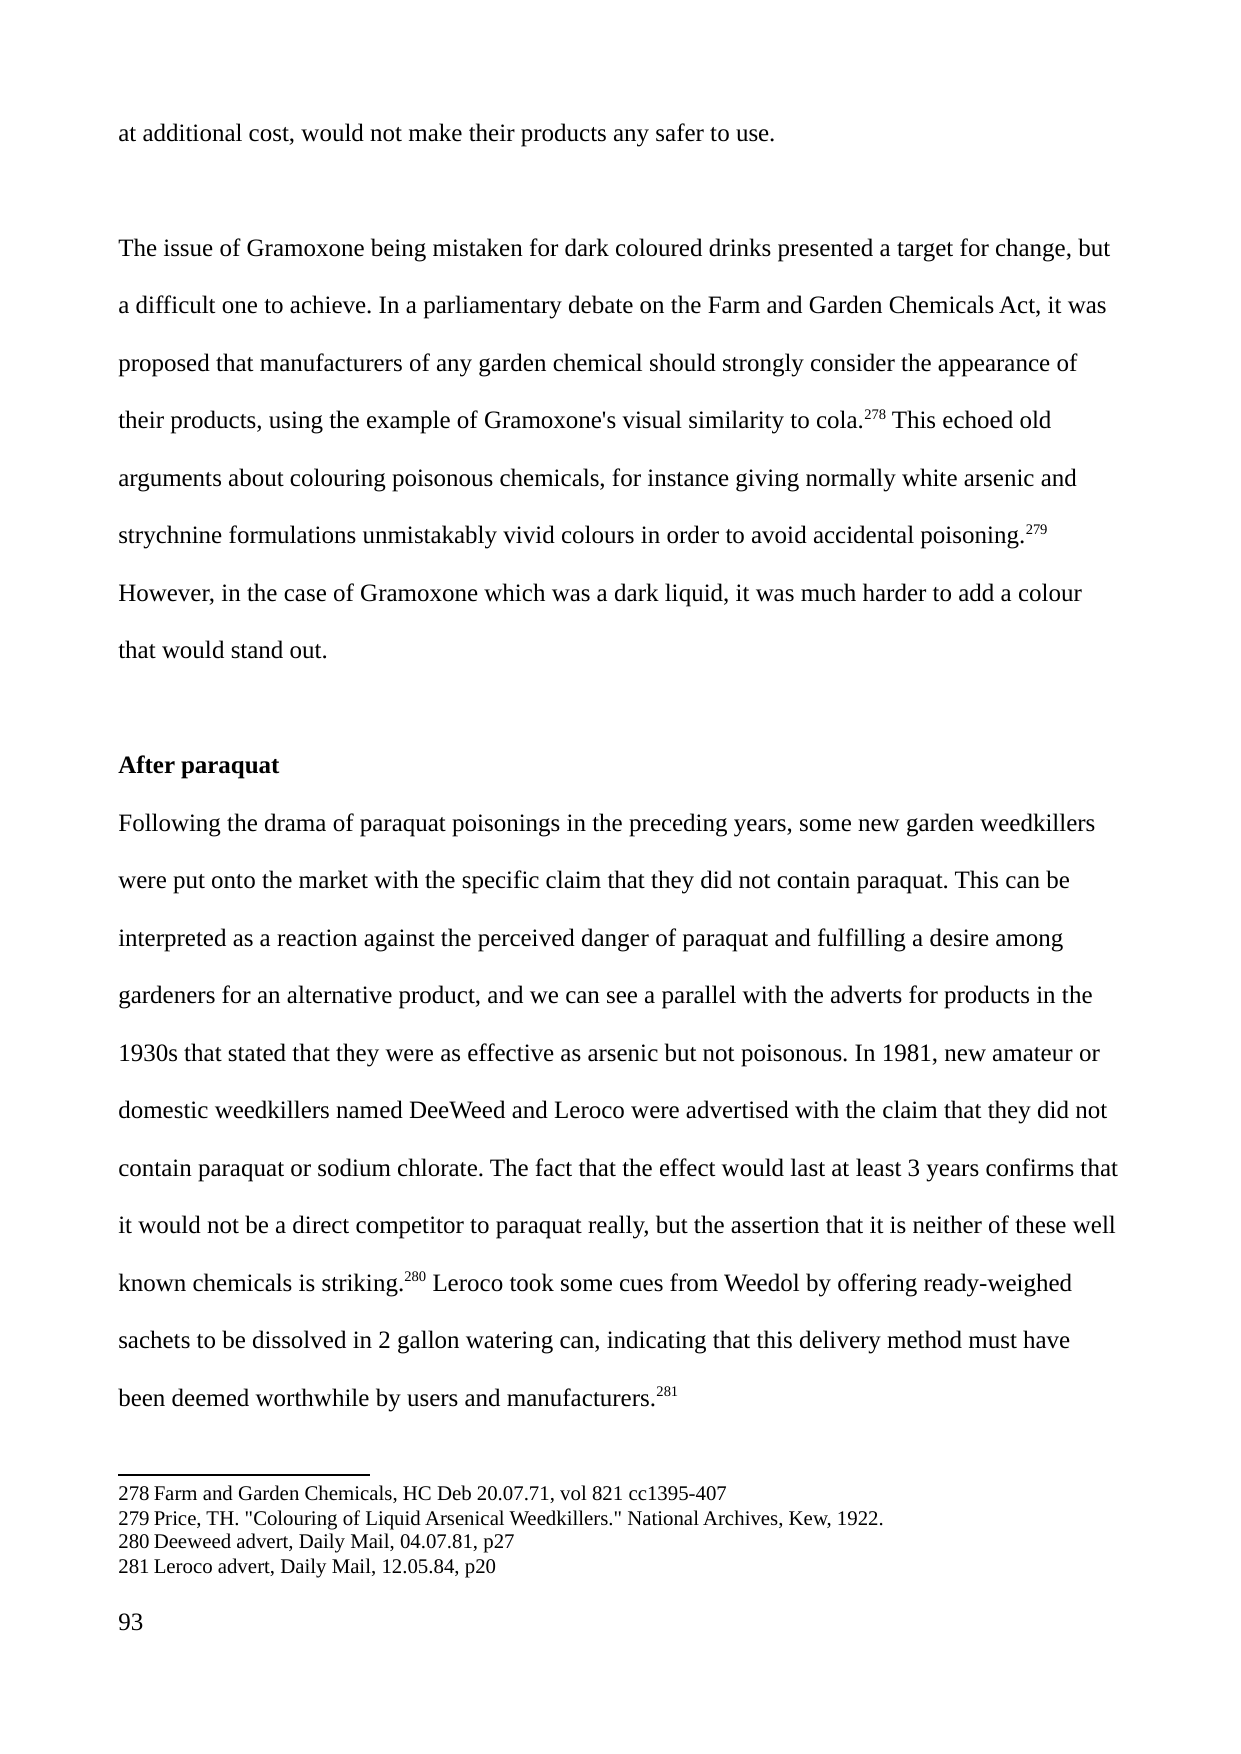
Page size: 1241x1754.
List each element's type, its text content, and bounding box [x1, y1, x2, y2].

text Farm and Garden Chemicals, HC Deb 20.07.71, vol 821 cc1395-407 [118, 1481, 1122, 1505]
text After paraquat [118, 751, 1122, 779]
text Price, TH. "Colouring of Liquid Arsenical Weedkillers." National Archives, Kew, 1922. [118, 1505, 1122, 1529]
text at additional cost, would not make their products any safer to use. [118, 118, 1122, 147]
text Deeweed advert, Daily Mail, 04.07.81, p27 [118, 1529, 1122, 1553]
text Leroco advert, Daily Mail, 12.05.84, p20 [118, 1553, 1122, 1578]
text Following the drama of paraquat poisonings in the preceding years, some new garden weedkillers were put onto the market with the specific claim that they did not contain paraquat. This can be interpreted as a reaction against the perceived danger of paraquat and fulfilling a desire among gardeners for an alternative product, and we can see a parallel with the adverts for products in the 1930s that stated that they were as effective as arsenic but not poisonous. In 1981, new amateur or domestic weedkillers named DeeWeed and Leroco were advertised with the claim that they did not contain paraquat or sodium chlorate. The fact that the effect would last at least 3 years confirms that it would not be a direct competitor to paraquat really, but the assertion that it is neither of these well known chemicals is striking. Leroco took some cues from Weedol by offering ready-weighed sachets to be dissolved in 2 gallon watering can, indicating that this delivery method must have been deemed worthwhile by users and manufacturers. [118, 808, 1122, 1412]
text The issue of Gramoxone being mistaken for dark coloured drinks presented a target for change, but a difficult one to achieve. In a parliamentary debate on the Farm and Garden Chemicals Act, it was proposed that manufacturers of any garden chemical should strongly consider the appearance of their products, using the example of Gramoxone's visual similarity to cola. This echoed old arguments about colouring poisonous chemicals, for instance giving normally white arsenic and strychnine formulations unmistakably vivid colours in order to avoid accidental poisoning. However, in the case of Gramoxone which was a dark liquid, it was much harder to add a colour that would stand out. [118, 233, 1122, 664]
